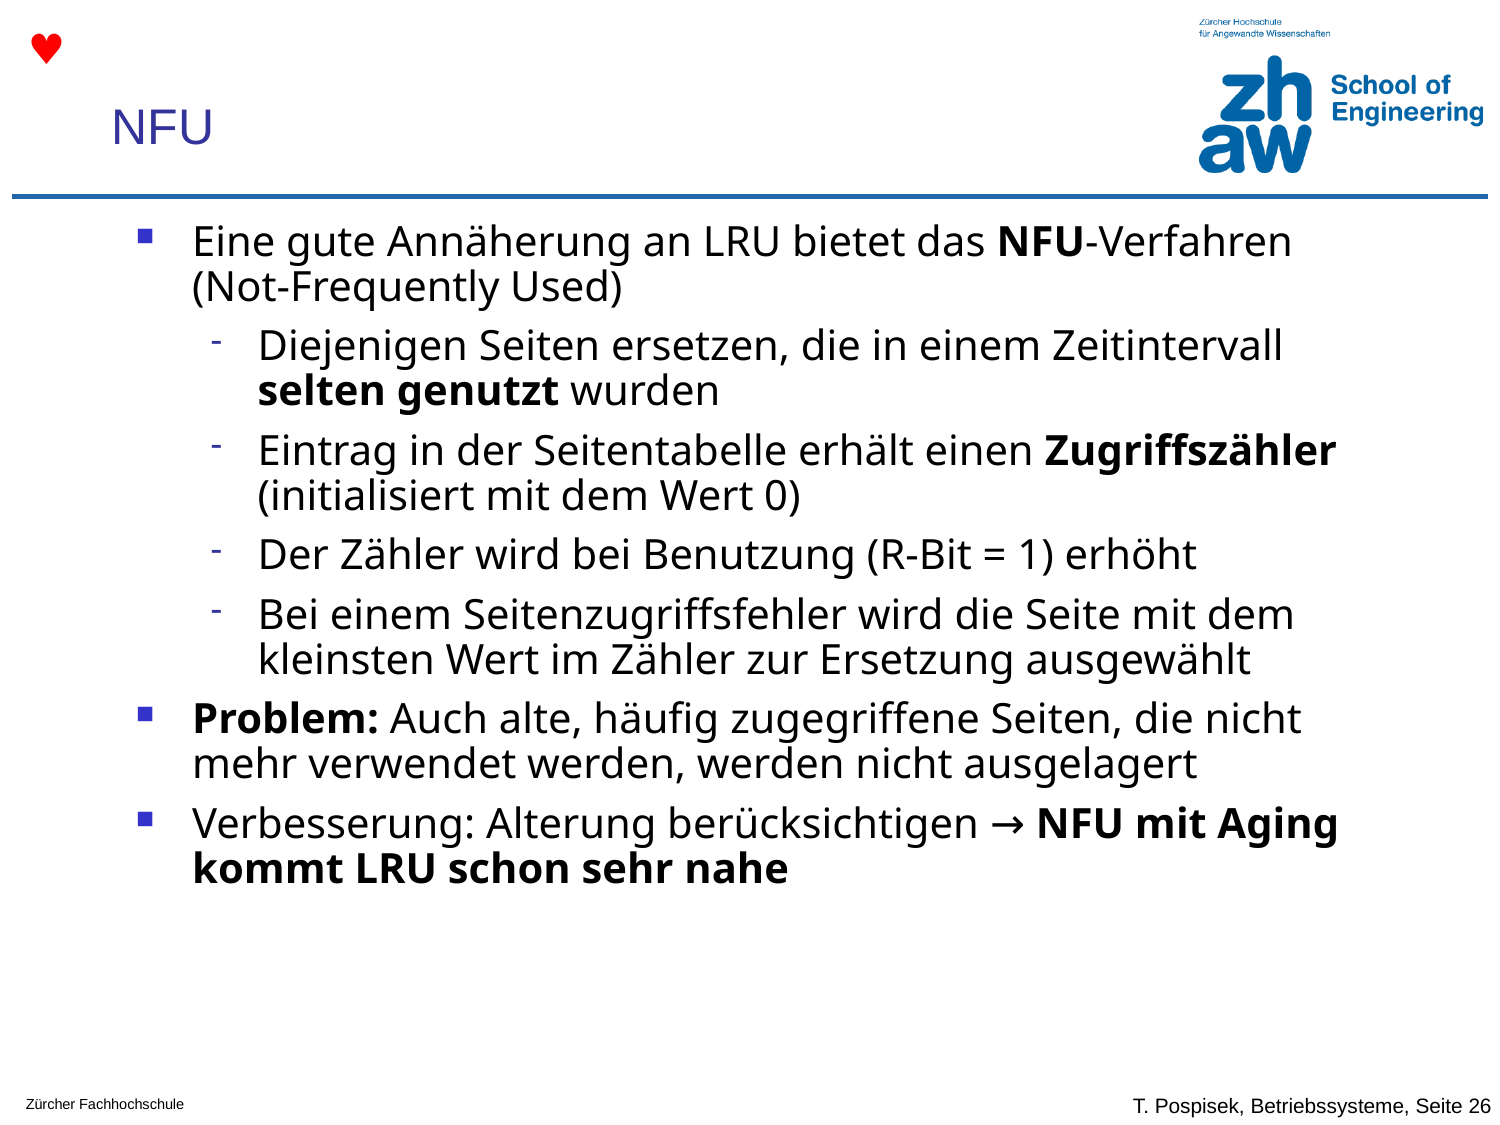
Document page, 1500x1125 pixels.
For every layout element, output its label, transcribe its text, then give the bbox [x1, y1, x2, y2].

picture [1199, 19, 1483, 173]
title NFU [96, 50, 1375, 163]
text_box ♥️ [13, 12, 95, 84]
list Eine gute Annäherung an LRU bietet das NFU-Verfahren (Not-Frequently Used) Diejenigen Seiten ersetzen, die in einem Zeitintervall selten genutzt wurden Eintrag in der Seitentabelle erhält einen Zugriffszähler (initialisiert mit dem Wert 0) Der Zähler wird bei Benutzung (R-Bit = 1) erhöht Bei einem Seitenzugriffsfehler wird die Seite mit dem kleinsten Wert im Zähler zur Ersetzung ausgewählt Problem: Auch alte, häufig zugegriffene Seiten, die nicht mehr verwendet werden, werden nicht ausgelagert Verbesserung: Alterung berücksichtigen → NFU mit Aging kommt LRU schon sehr nahe [120, 212, 1375, 950]
